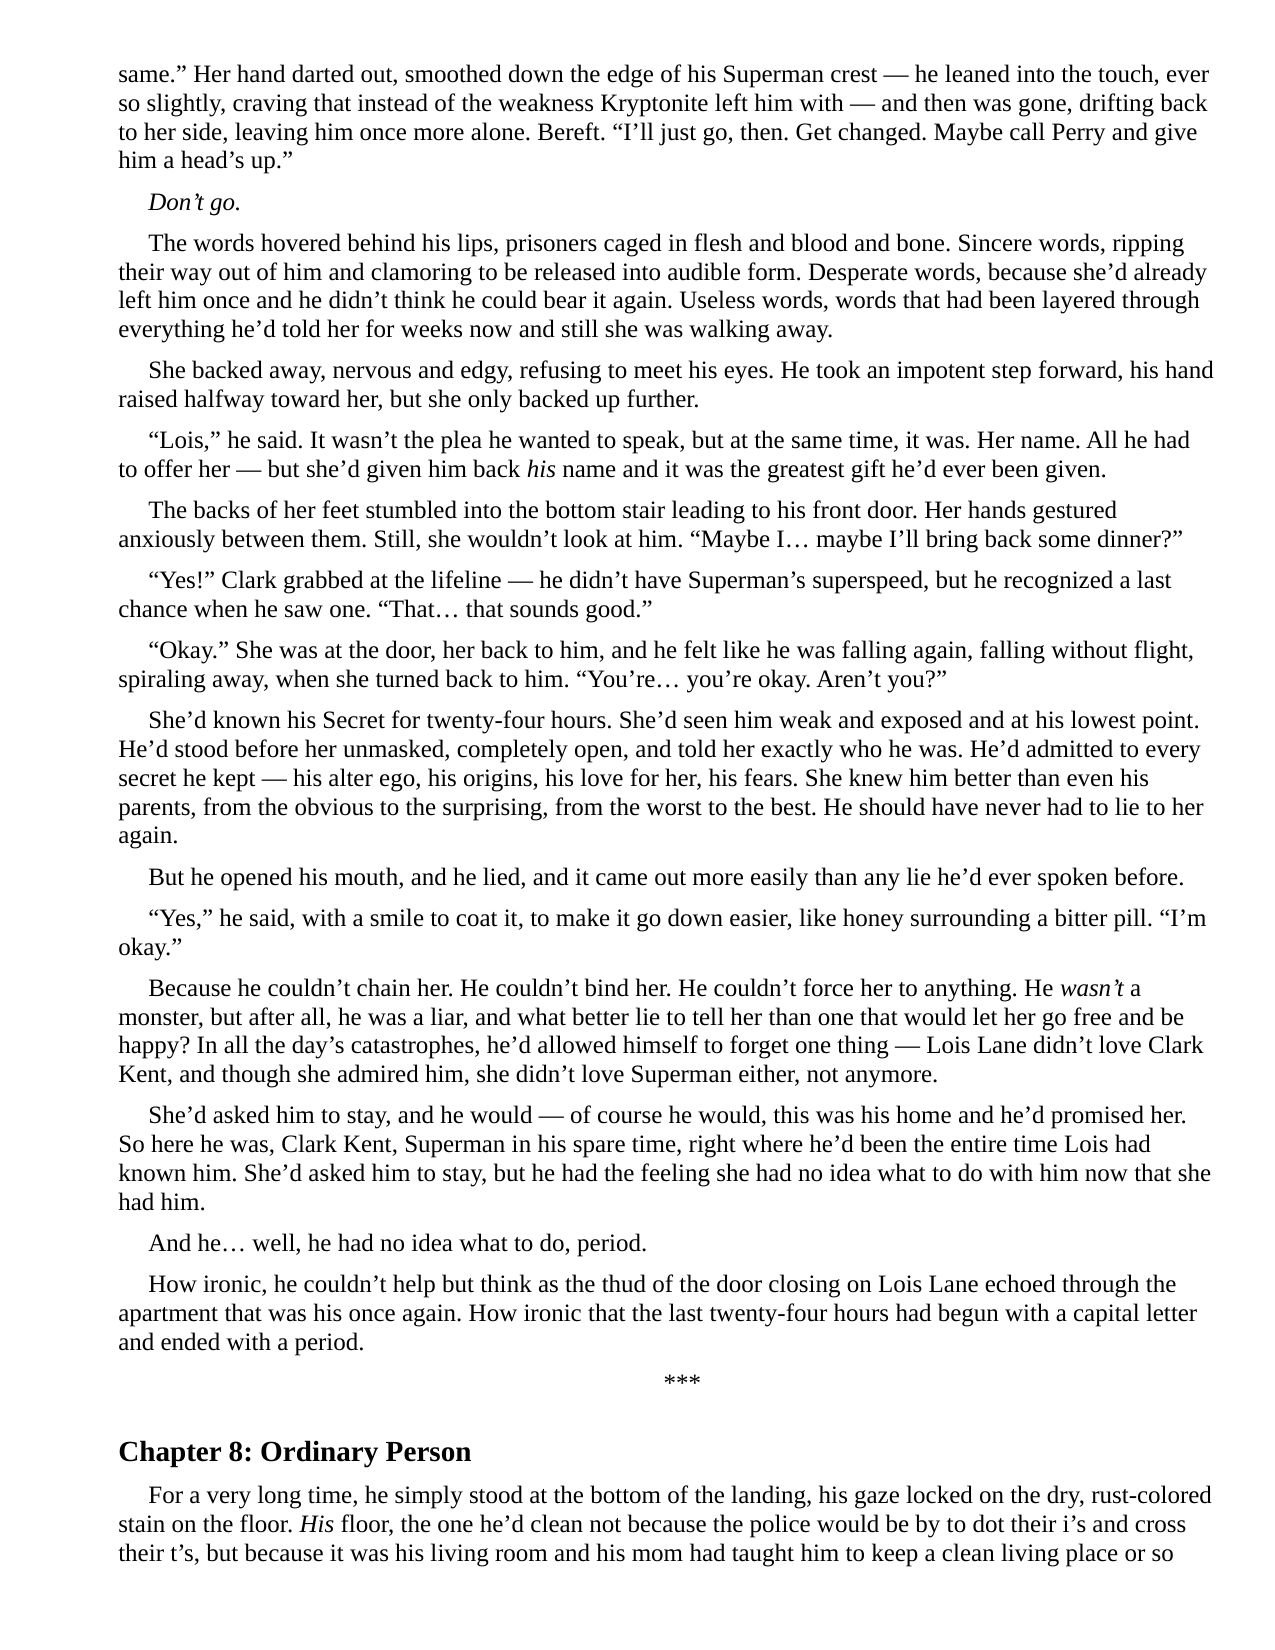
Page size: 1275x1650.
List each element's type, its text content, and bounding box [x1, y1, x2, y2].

text Don’t go. [118, 187, 1216, 215]
text For a very long time, he simply stood at the bottom of the landing, his gaze locked on the dry, rust-colored stain on the floor. His floor, the one he’d clean not because the police would be by to dot their i’s and cross their t’s, but because it was his living room and his mom had taught him to keep a clean living place or so [118, 1480, 1216, 1566]
text “Yes!” Clark grabbed at the lifeline — he didn’t have Superman’s superspeed, but he recognized a last chance when he saw one. “That… that sounds good.” [118, 565, 1216, 623]
text She’d asked him to stay, and he would — of course he would, this was his home and he’d promised her. So here he was, Clark Kent, Superman in his spare time, right where he’d been the entire time Lois had known him. She’d asked him to stay, but he had the feeling she had no idea what to do with him now that she had him. [118, 1100, 1216, 1215]
text same.” Her hand darted out, smoothed down the edge of his Superman crest — he leaned into the touch, ever so slightly, craving that instead of the weakness Kryptonite left him with — and then was gone, drifting back to her side, leaving him once more alone. Bereft. “I’ll just go, then. Get changed. Maybe call Perry and give him a head’s up.” [118, 59, 1216, 174]
text And he… well, he had no idea what to do, period. [118, 1228, 1216, 1257]
text The backs of her feet stumbled into the bottom stair leading to his front door. Her hands gestured anxiously between them. Still, she wouldn’t look at him. “Maybe I… maybe I’ll bring back some dinner?” [118, 495, 1216, 553]
text “Lois,” he said. It wasn’t the plea he wanted to speak, but at the same time, it was. Her name. All he had to offer her — but she’d given him back his name and it was the greatest gift he’d ever been given. [118, 425, 1216, 483]
text She’d known his Secret for twenty-four hours. She’d seen him weak and exposed and at his lowest point. He’d stood before her unmasked, completely open, and told her exactly who he was. He’d admitted to every secret he kept — his alter ego, his origins, his love for her, his fears. She knew him better than even his parents, from the obvious to the surprising, from the worst to the best. He should have never had to lie to her again. [118, 705, 1216, 849]
text The words hovered behind his lips, prisoners caged in flesh and blood and bone. Sincere words, ripping their way out of him and clamoring to be released into audible form. Desperate words, because she’d already left him once and he didn’t think he could bear it again. Useless words, words that had been layered through everything he’d told her for weeks now and still she was walking away. [118, 228, 1216, 343]
text How ironic, he couldn’t help but think as the thud of the door closing on Lois Lane echoed through the apartment that was his once again. How ironic that the last twenty-four hours had begun with a capital letter and ended with a period. [118, 1269, 1216, 1355]
text *** [118, 1368, 1216, 1397]
text “Yes,” he said, with a smile to coat it, to make it go down easier, like honey surrounding a bitter pill. “I’m okay.” [118, 903, 1216, 960]
subtitle Chapter 8: Ordinary Person [118, 1434, 1216, 1468]
text “Okay.” She was at the door, her back to him, and he felt like he was falling again, falling without flight, spiraling away, when she turned back to him. “You’re… you’re okay. Aren’t you?” [118, 635, 1216, 693]
text Because he couldn’t chain her. He couldn’t bind her. He couldn’t force her to anything. He wasn’t a monster, but after all, he was a liar, and what better lie to tell her than one that would let her go free and be happy? In all the day’s catastrophes, he’d allowed himself to forget one thing — Lois Lane didn’t love Clark Kent, and though she admired him, she didn’t love Superman either, not anymore. [118, 973, 1216, 1088]
text But he opened his mouth, and he lied, and it came out more easily than any lie he’d ever spoken before. [118, 862, 1216, 890]
text She backed away, nervous and edgy, refusing to meet his eyes. He took an impotent step forward, his hand raised halfway toward her, but she only backed up further. [118, 355, 1216, 413]
